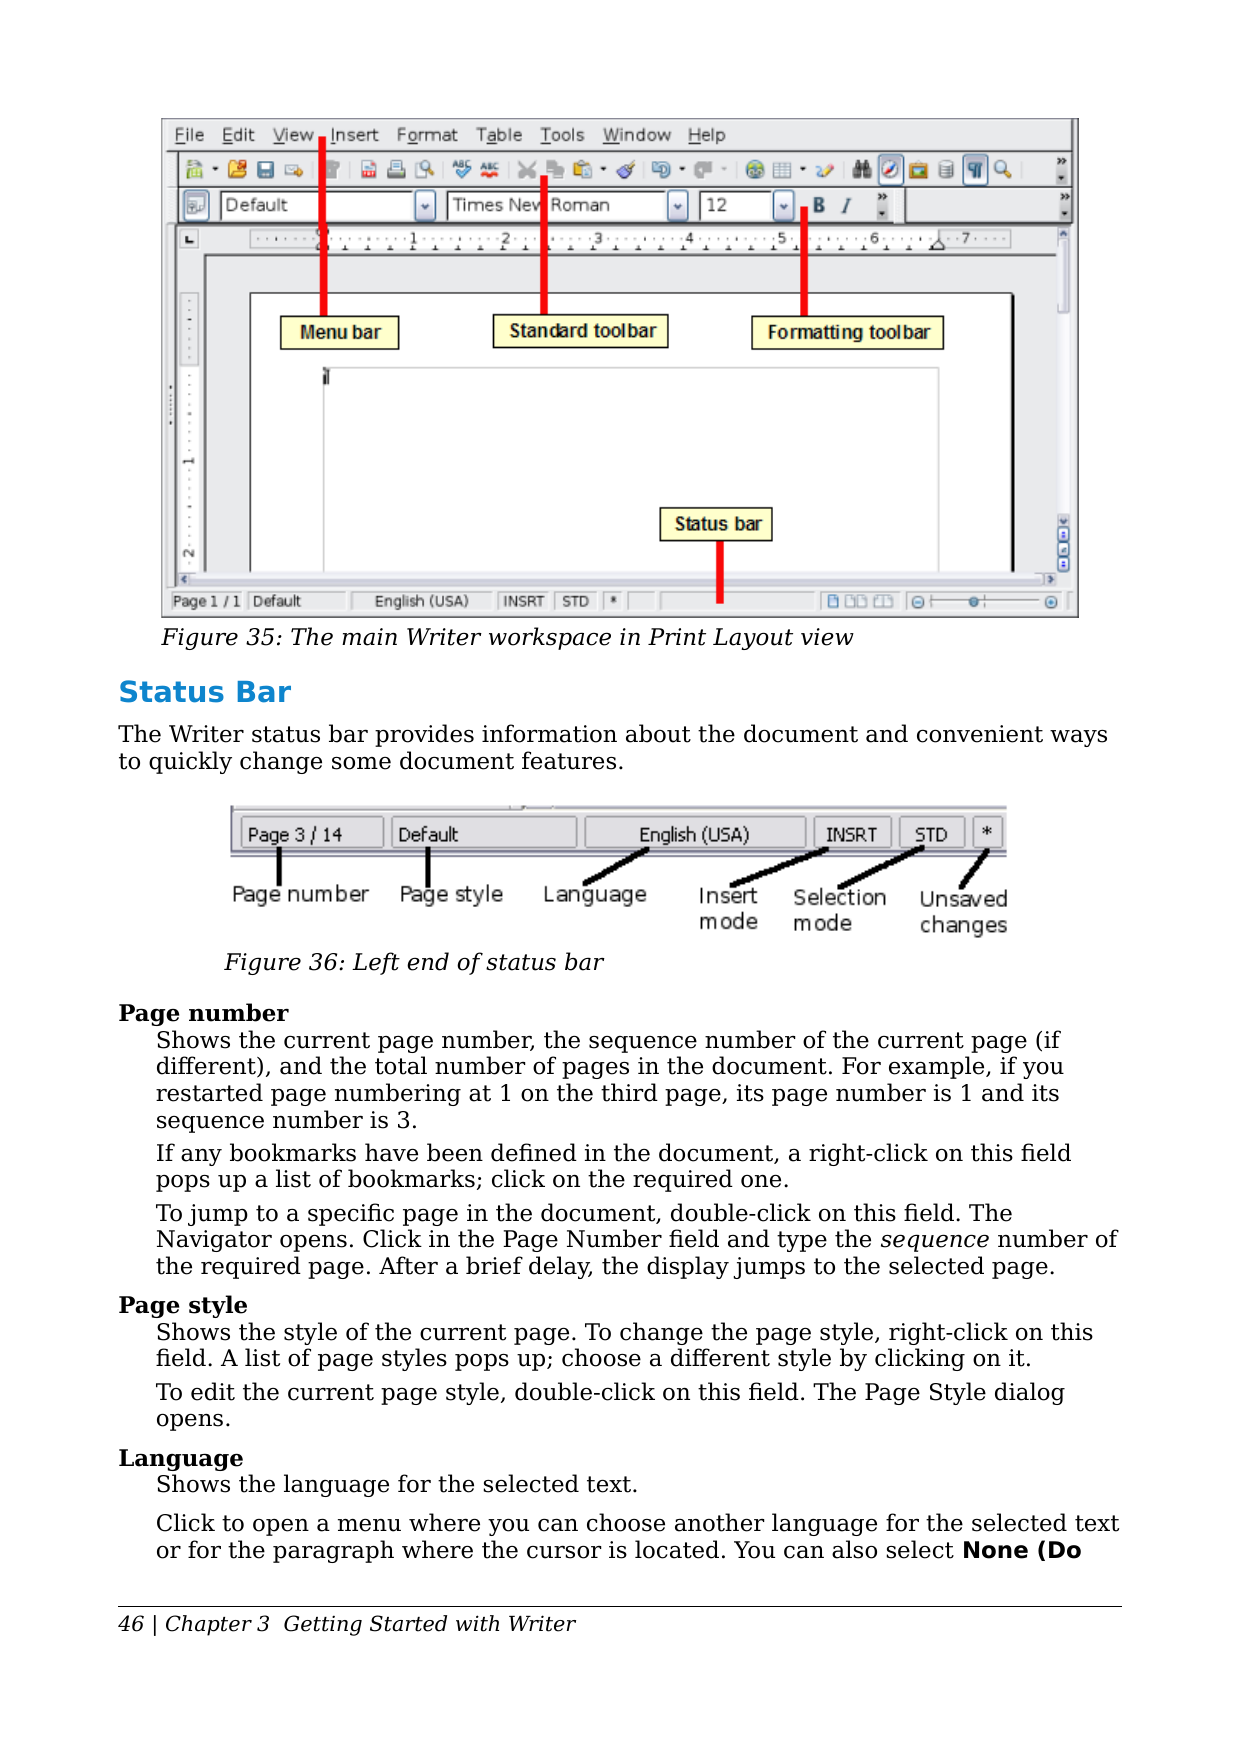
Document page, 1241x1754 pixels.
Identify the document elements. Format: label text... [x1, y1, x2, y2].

text Page style [118, 1292, 1122, 1319]
text Figure 35: The main Writer workspace in Print Layout view [161, 624, 1079, 651]
text Figure 36: Left end of status bar [224, 949, 1016, 976]
text The Writer status bar provides information about the document and convenient ways to quickly change some document features. [118, 722, 1122, 775]
text Language [118, 1444, 1122, 1471]
picture [224, 800, 1017, 943]
subtitle Status Bar [118, 675, 1122, 709]
text Page number [118, 1000, 1122, 1027]
text Shows the style of the current page. To change the page style, right-click on this field. A list of page styles pops up; choose a different style by clicking on it. [156, 1319, 1122, 1372]
text Click to open a menu where you can choose another language for the selected text or for the paragraph where the cursor is located. You can also select None (Do [156, 1511, 1122, 1564]
text Shows the language for the selected text. [156, 1471, 1122, 1498]
picture [161, 118, 1079, 618]
text To jump to a specific page in the document, double-click on this field. The Navigator opens. Click in the Page Number field and type the sequence number of the required page. After a brief delay, the display jumps to the selected page. [156, 1200, 1122, 1280]
text Shows the current page number, the sequence number of the current page (if different), and the total number of pages in the document. For example, if you restarted page numbering at 1 on the third page, its page number is 1 and its sequence number is 3. [156, 1027, 1122, 1133]
text To edit the current page style, double-click on this field. The Page Style dialog opens. [156, 1379, 1122, 1432]
text If any bookmarks have been defined in the document, a right-click on this field pops up a list of bookmarks; click on the required one. [156, 1140, 1122, 1193]
